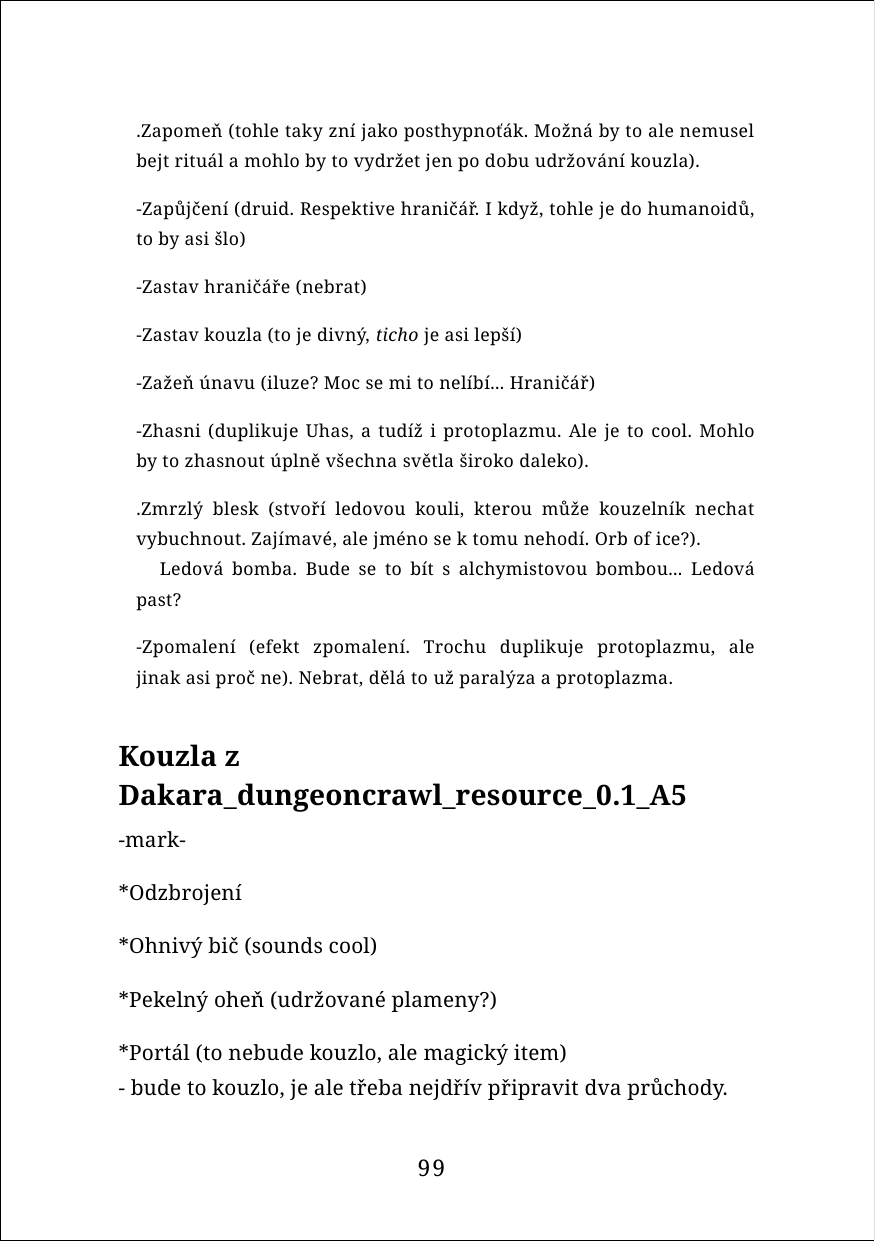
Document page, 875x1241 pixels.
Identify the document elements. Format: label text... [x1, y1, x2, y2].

text -Zastav hraničáře (nebrat) [136, 274, 756, 299]
text -Zhasni (duplikuje Uhas, a tudíž i protoplazmu. Ale je to cool. Mohlo by to zhasnout úplně všechna světla široko daleko). [136, 418, 756, 473]
text .Zmrzlý blesk (stvoří ledovou kouli, kterou může kouzelník nechat vybuchnout. Zajímavé, ale jméno se k tomu nehodí. Orb of ice?). Ledová bomba. Bude se to bít s alchymistovou bombou... Ledová past? [136, 496, 756, 611]
text -Zapůjčení (druid. Respektive hraničář. I když, tohle je do humanoidů, to by asi šlo) [136, 196, 756, 251]
subtitle Kouzla z Dakara_dungeoncrawl_resource_0.1_A5 [118, 737, 756, 813]
text *Odzbrojení [118, 878, 756, 907]
text -mark- [118, 825, 756, 853]
text *Pekelný oheň (udržované plameny?) [118, 985, 756, 1013]
text *Portál (to nebude kouzlo, ale magický item) - bude to kouzlo, je ale třeba nejdřív připravit dva průchody. [118, 1038, 756, 1102]
text -Zažeň únavu (iluze? Moc se mi to nelíbí... Hraničář) [136, 370, 756, 394]
text -Zpomalení (efekt zpomalení. Trochu duplikuje protoplazmu, ale jinak asi proč ne). Nebrat, dělá to už paralýza a protoplazma. [136, 635, 756, 689]
text -Zastav kouzla (to je divný, ticho je asi lepší) [136, 322, 756, 347]
text .Zapomeň (tohle taky zní jako posthypnoťák. Možná by to ale nemusel bejt rituál a mohlo by to vydržet jen po dobu udržování kouzla). [136, 118, 756, 173]
text *Ohnivý bič (sounds cool) [118, 932, 756, 960]
